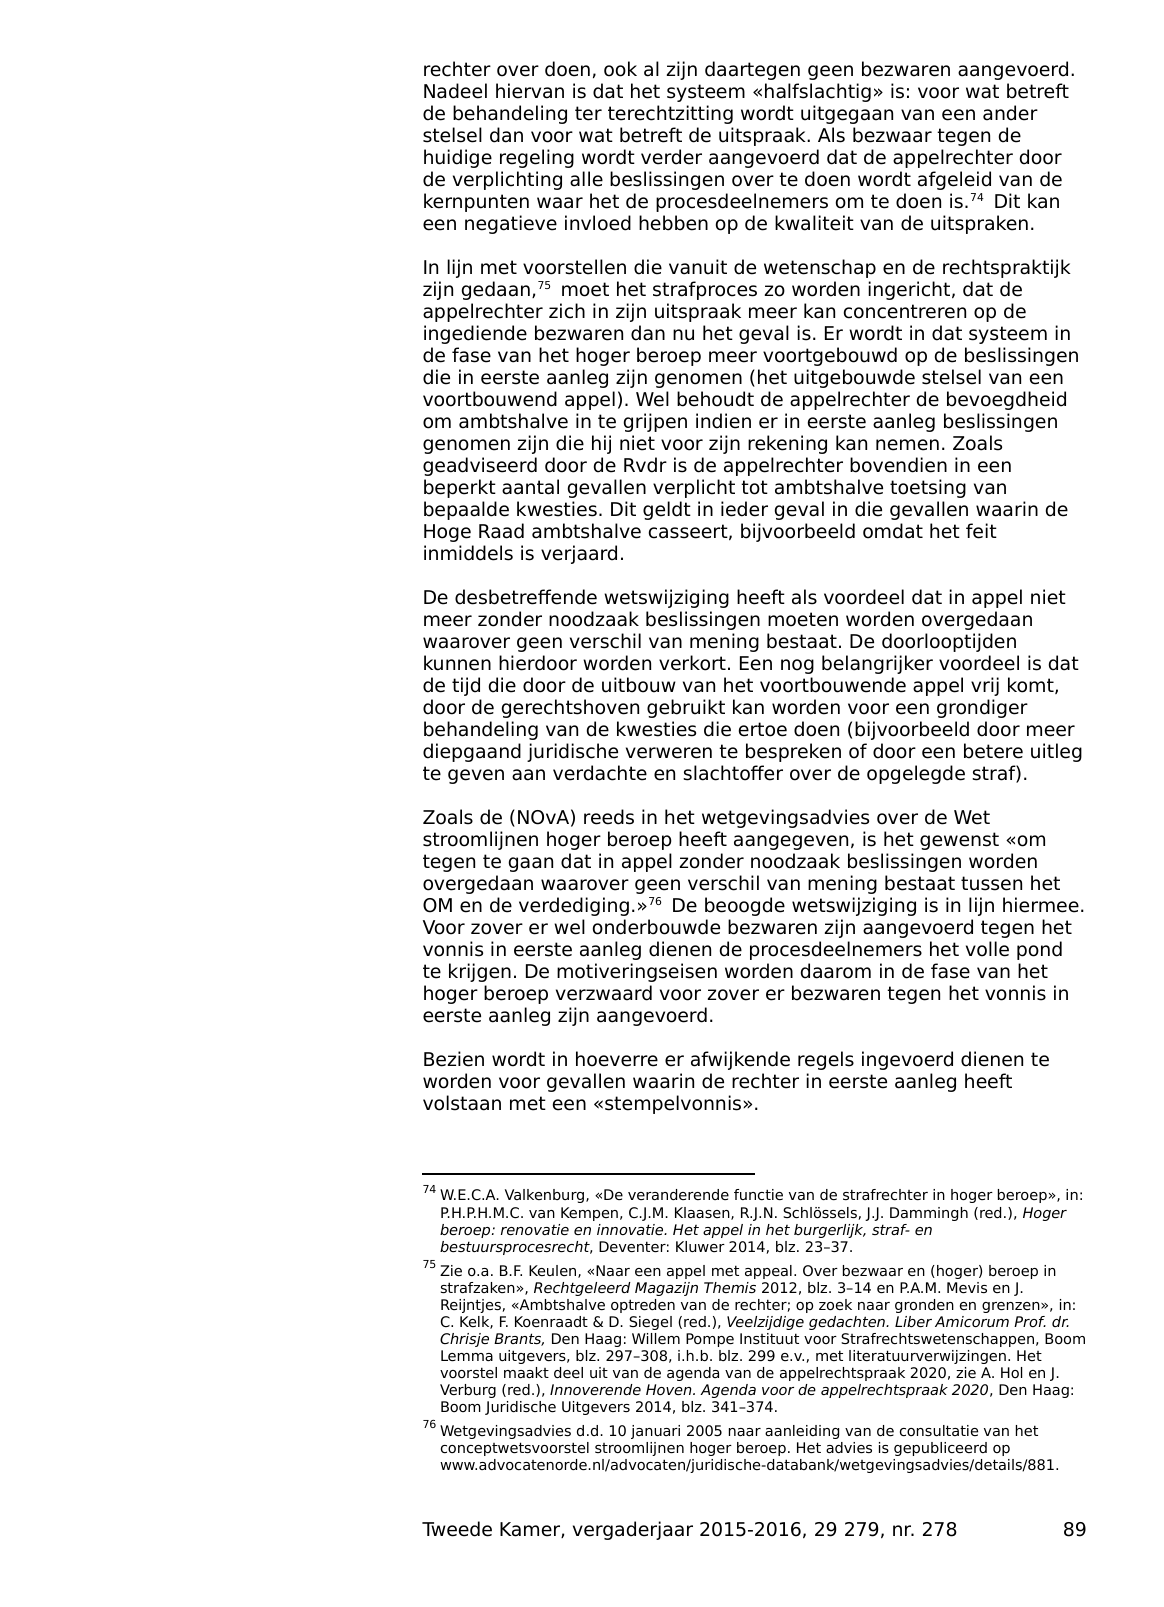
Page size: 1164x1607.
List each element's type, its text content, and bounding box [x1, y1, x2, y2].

text Bezien wordt in hoeverre er afwijkende regels ingevoerd dienen te worden voor gevallen waarin de rechter in eerste aanleg heeft volstaan met een «stempelvonnis». [422, 1049, 1087, 1115]
text rechter over doen, ook al zijn daartegen geen bezwaren aangevoerd. Nadeel hiervan is dat het systeem «halfslachtig» is: voor wat betreft de behandeling ter terechtzitting wordt uitgegaan van een ander stelsel dan voor wat betreft de uitspraak. Als bezwaar tegen de huidige regeling wordt verder aangevoerd dat de appelrechter door de verplichting alle beslissingen over te doen wordt afgeleid van de kernpunten waar het de procesdeelnemers om te doen is. Dit kan een negatieve invloed hebben op de kwaliteit van de uitspraken. [422, 59, 1087, 235]
text Zoals de (NOvA) reeds in het wetgevingsadvies over de Wet stroomlijnen hoger beroep heeft aangegeven, is het gewenst «om tegen te gaan dat in appel zonder noodzaak beslissingen worden overgedaan waarover geen verschil van mening bestaat tussen het OM en de verdediging.» De beoogde wetswijziging is in lijn hiermee. Voor zover er wel onderbouwde bezwaren zijn aangevoerd tegen het vonnis in eerste aanleg dienen de procesdeelnemers het volle pond te krijgen. De motiveringseisen worden daarom in de fase van het hoger beroep verzwaard voor zover er bezwaren tegen het vonnis in eerste aanleg zijn aangevoerd. [422, 807, 1087, 1027]
text Wetgevingsadvies d.d. 10 januari 2005 naar aanleiding van de consultatie van het conceptwetsvoorstel stroomlijnen hoger beroep. Het advies is gepubliceerd op www.advocatenorde.nl/advocaten/juridische-databank/wetgevingsadvies/details/881. [422, 1418, 1087, 1474]
text In lijn met voorstellen die vanuit de wetenschap en de rechtspraktijk zijn gedaan, moet het strafproces zo worden ingericht, dat de appelrechter zich in zijn uitspraak meer kan concentreren op de ingediende bezwaren dan nu het geval is. Er wordt in dat systeem in de fase van het hoger beroep meer voortgebouwd op de beslissingen die in eerste aanleg zijn genomen (het uitgebouwde stelsel van een voortbouwend appel). Wel behoudt de appelrechter de bevoegdheid om ambtshalve in te grijpen indien er in eerste aanleg beslissingen genomen zijn die hij niet voor zijn rekening kan nemen. Zoals geadviseerd door de Rvdr is de appelrechter bovendien in een beperkt aantal gevallen verplicht tot ambtshalve toetsing van bepaalde kwesties. Dit geldt in ieder geval in die gevallen waarin de Hoge Raad ambtshalve casseert, bijvoorbeeld omdat het feit inmiddels is verjaard. [422, 257, 1087, 565]
text Zie o.a. B.F. Keulen, «Naar een appel met appeal. Over bezwaar en (hoger) beroep in strafzaken», Rechtgeleerd Magazijn Themis 2012, blz. 3–14 en P.A.M. Mevis en J. Reijntjes, «Ambtshalve optreden van de rechter; op zoek naar gronden en grenzen», in: C. Kelk, F. Koenraadt & D. Siegel (red.), Veelzijdige gedachten. Liber Amicorum Prof. dr. Chrisje Brants, Den Haag: Willem Pompe Instituut voor Strafrechtswetenschappen, Boom Lemma uitgevers, blz. 297–308, i.h.b. blz. 299 e.v., met literatuurverwijzingen. Het voorstel maakt deel uit van de agenda van de appelrechtspraak 2020, zie A. Hol en J. Verburg (red.), Innoverende Hoven. Agenda voor de appelrechtspraak 2020, Den Haag: Boom Juridische Uitgevers 2014, blz. 341–374. [422, 1258, 1087, 1416]
text De desbetreffende wetswijziging heeft als voordeel dat in appel niet meer zonder noodzaak beslissingen moeten worden overgedaan waarover geen verschil van mening bestaat. De doorlooptijden kunnen hierdoor worden verkort. Een nog belangrijker voordeel is dat de tijd die door de uitbouw van het voortbouwende appel vrij komt, door de gerechtshoven gebruikt kan worden voor een grondiger behandeling van de kwesties die ertoe doen (bijvoorbeeld door meer diepgaand juridische verweren te bespreken of door een betere uitleg te geven aan verdachte en slachtoffer over de opgelegde straf). [422, 587, 1087, 785]
text W.E.C.A. Valkenburg, «De veranderende functie van de strafrechter in hoger beroep», in: P.H.P.H.M.C. van Kempen, C.J.M. Klaasen, R.J.N. Schlössels, J.J. Dammingh (red.), Hoger beroep: renovatie en innovatie. Het appel in het burgerlijk, straf- en bestuursprocesrecht, Deventer: Kluwer 2014, blz. 23–37. [422, 1183, 1087, 1256]
